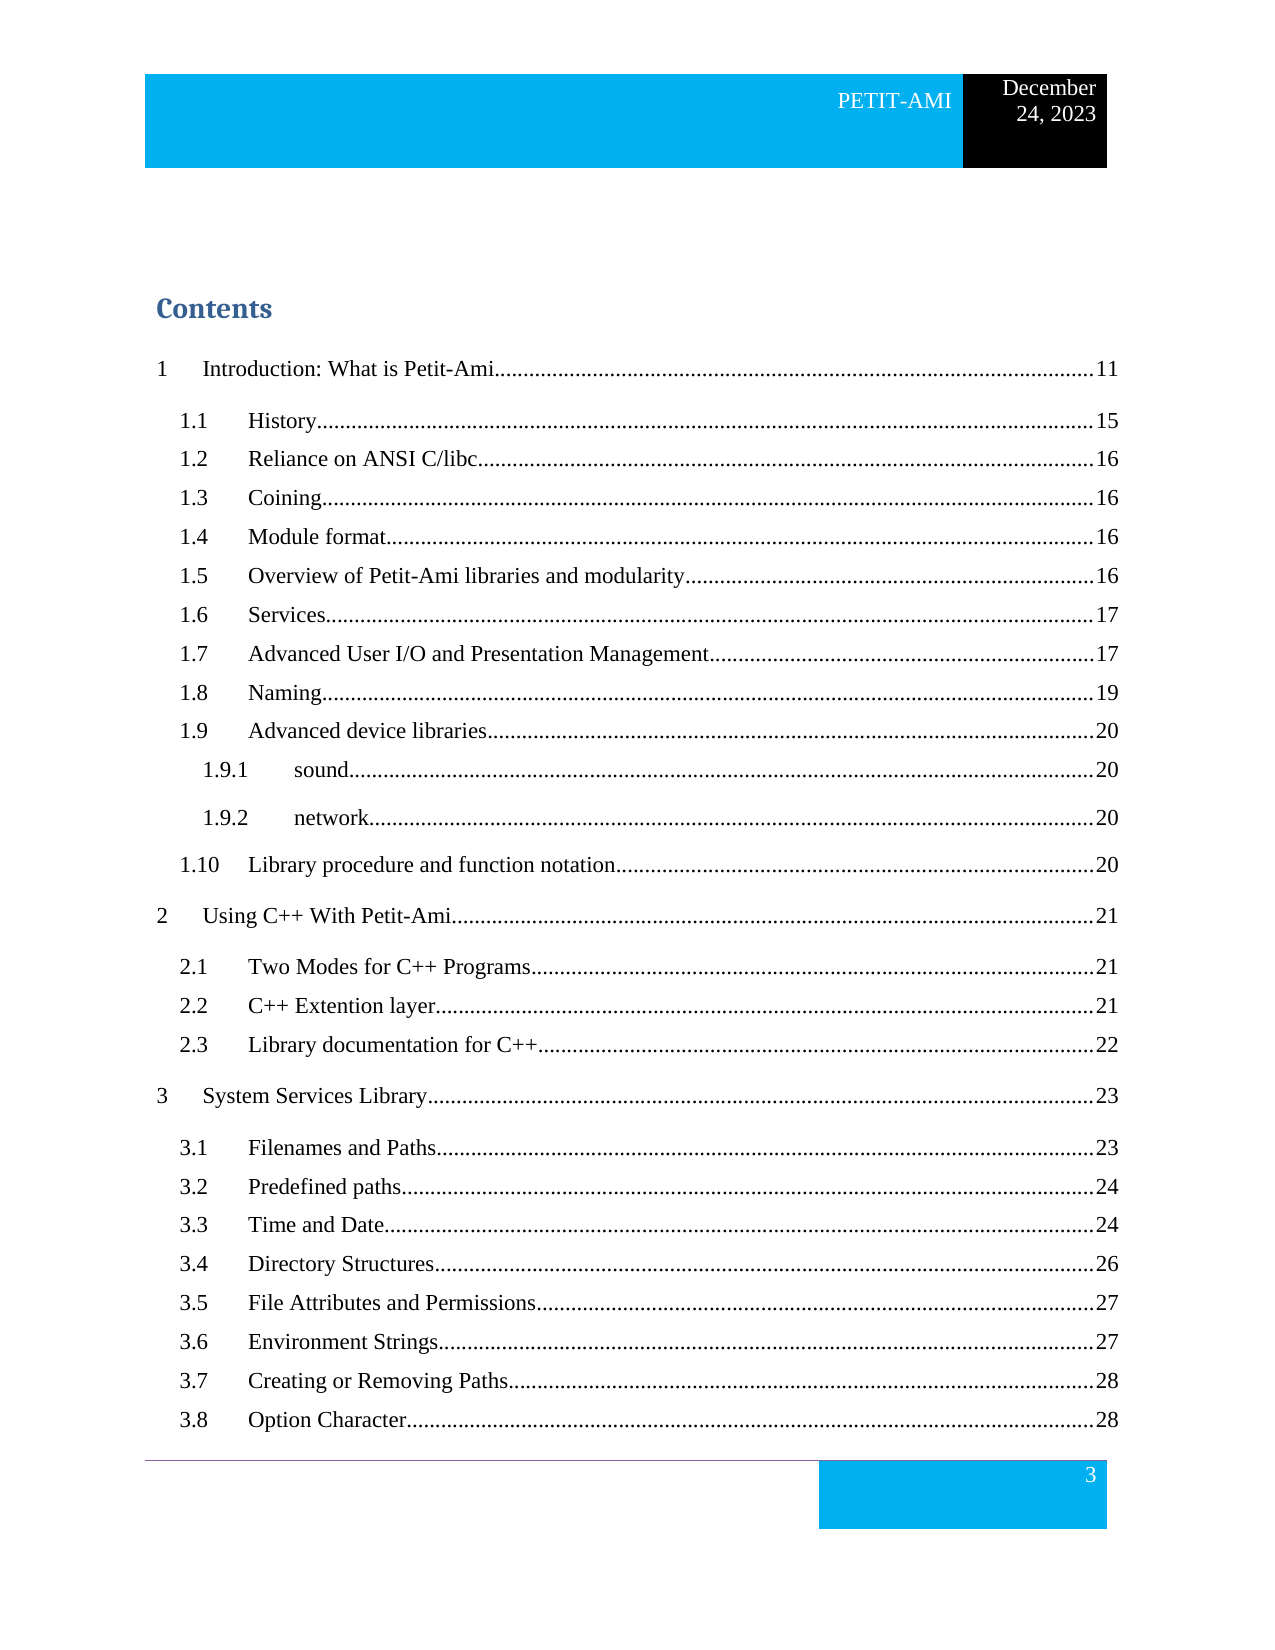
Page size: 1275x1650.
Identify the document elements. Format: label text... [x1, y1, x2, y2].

text 3.1 Filenames and Paths 23 [179, 1134, 1118, 1160]
text 1.9.2 network 20 [202, 803, 1118, 830]
text 3.8 Option Character 28 [179, 1406, 1118, 1432]
text 1.9.1 sound 20 [202, 756, 1118, 783]
text 1.9 Advanced device libraries 20 [179, 717, 1118, 744]
text 1.8 Naming 19 [179, 679, 1118, 705]
text 3 System Services Library 23 [156, 1082, 1118, 1109]
text 1.3 Coining 16 [179, 484, 1118, 511]
text 1.7 Advanced User I/O and Presentation Management 17 [179, 640, 1118, 666]
subtitle Contents [156, 292, 1118, 325]
text 1.1 History 15 [179, 407, 1118, 433]
text 1.5 Overview of Petit-Ami libraries and modularity 16 [179, 562, 1118, 588]
text 2.3 Library documentation for C++ 22 [179, 1031, 1118, 1057]
text 3.5 File Attributes and Permissions 27 [179, 1289, 1118, 1316]
text 3.4 Directory Structures 26 [179, 1250, 1118, 1277]
text 3.7 Creating or Removing Paths 28 [179, 1367, 1118, 1393]
text 1.2 Reliance on ANSI C/libc 16 [179, 446, 1118, 472]
text 2.2 C++ Extention layer 21 [179, 992, 1118, 1019]
text 1 Introduction: What is Petit-Ami 11 [156, 355, 1118, 382]
text 3.6 Environment Strings 27 [179, 1328, 1118, 1354]
text 2.1 Two Modes for C++ Programs 21 [179, 953, 1118, 980]
text 1.10 Library procedure and function notation 20 [179, 851, 1118, 877]
text 1.4 Module format 16 [179, 523, 1118, 549]
text 2 Using C++ With Petit-Ami 21 [156, 902, 1118, 928]
text 1.6 Services 17 [179, 601, 1118, 627]
text 3.2 Predefined paths 24 [179, 1173, 1118, 1199]
text 3.3 Time and Date 24 [179, 1212, 1118, 1238]
